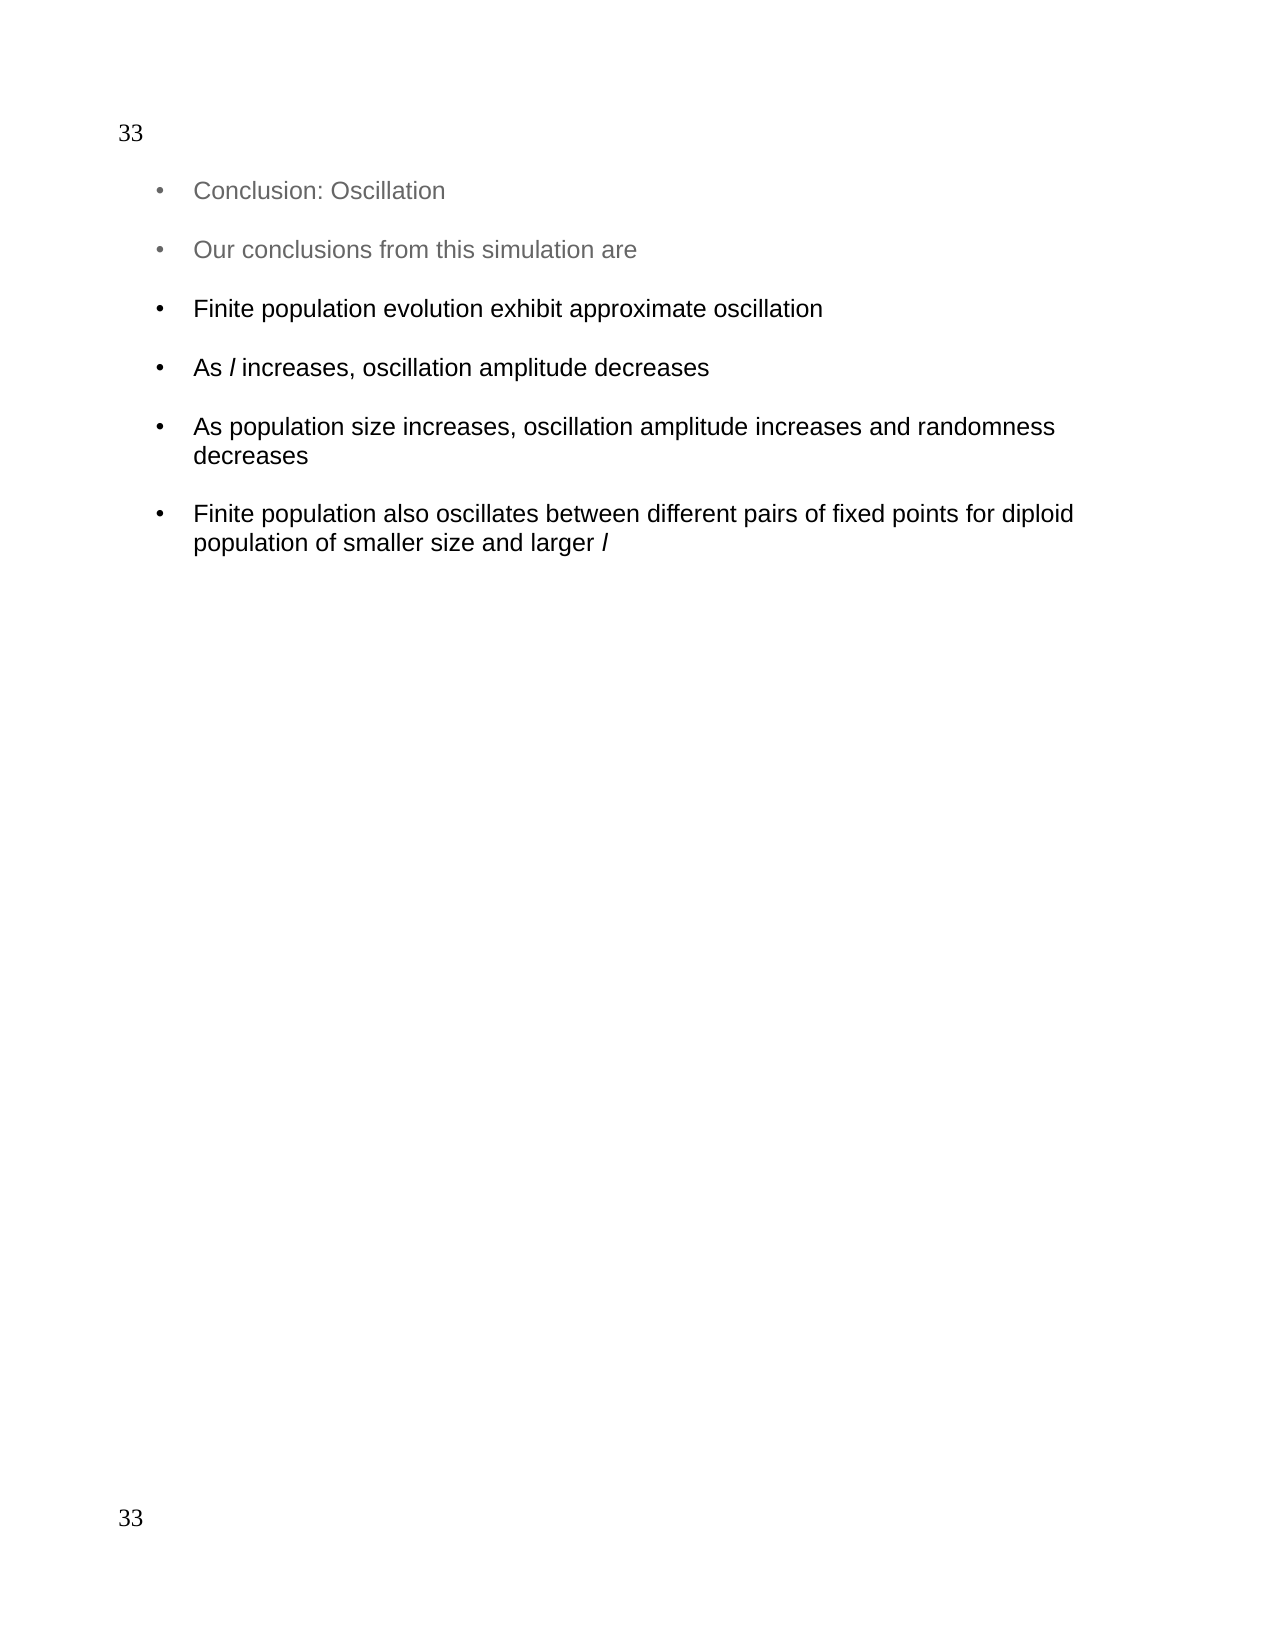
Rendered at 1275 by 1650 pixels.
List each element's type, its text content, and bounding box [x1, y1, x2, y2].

list Finite population evolution exhibit approximate oscillation [156, 294, 1157, 323]
list Conclusion: Oscillation [156, 176, 1157, 205]
list As l increases, oscillation amplitude decreases [156, 353, 1157, 382]
list Our conclusions from this simulation are [156, 235, 1157, 264]
list Finite population also oscillates between different pairs of fixed points for diploid population of smaller size and larger l [156, 499, 1157, 557]
list As population size increases, oscillation amplitude increases and randomness decreases [156, 412, 1157, 469]
